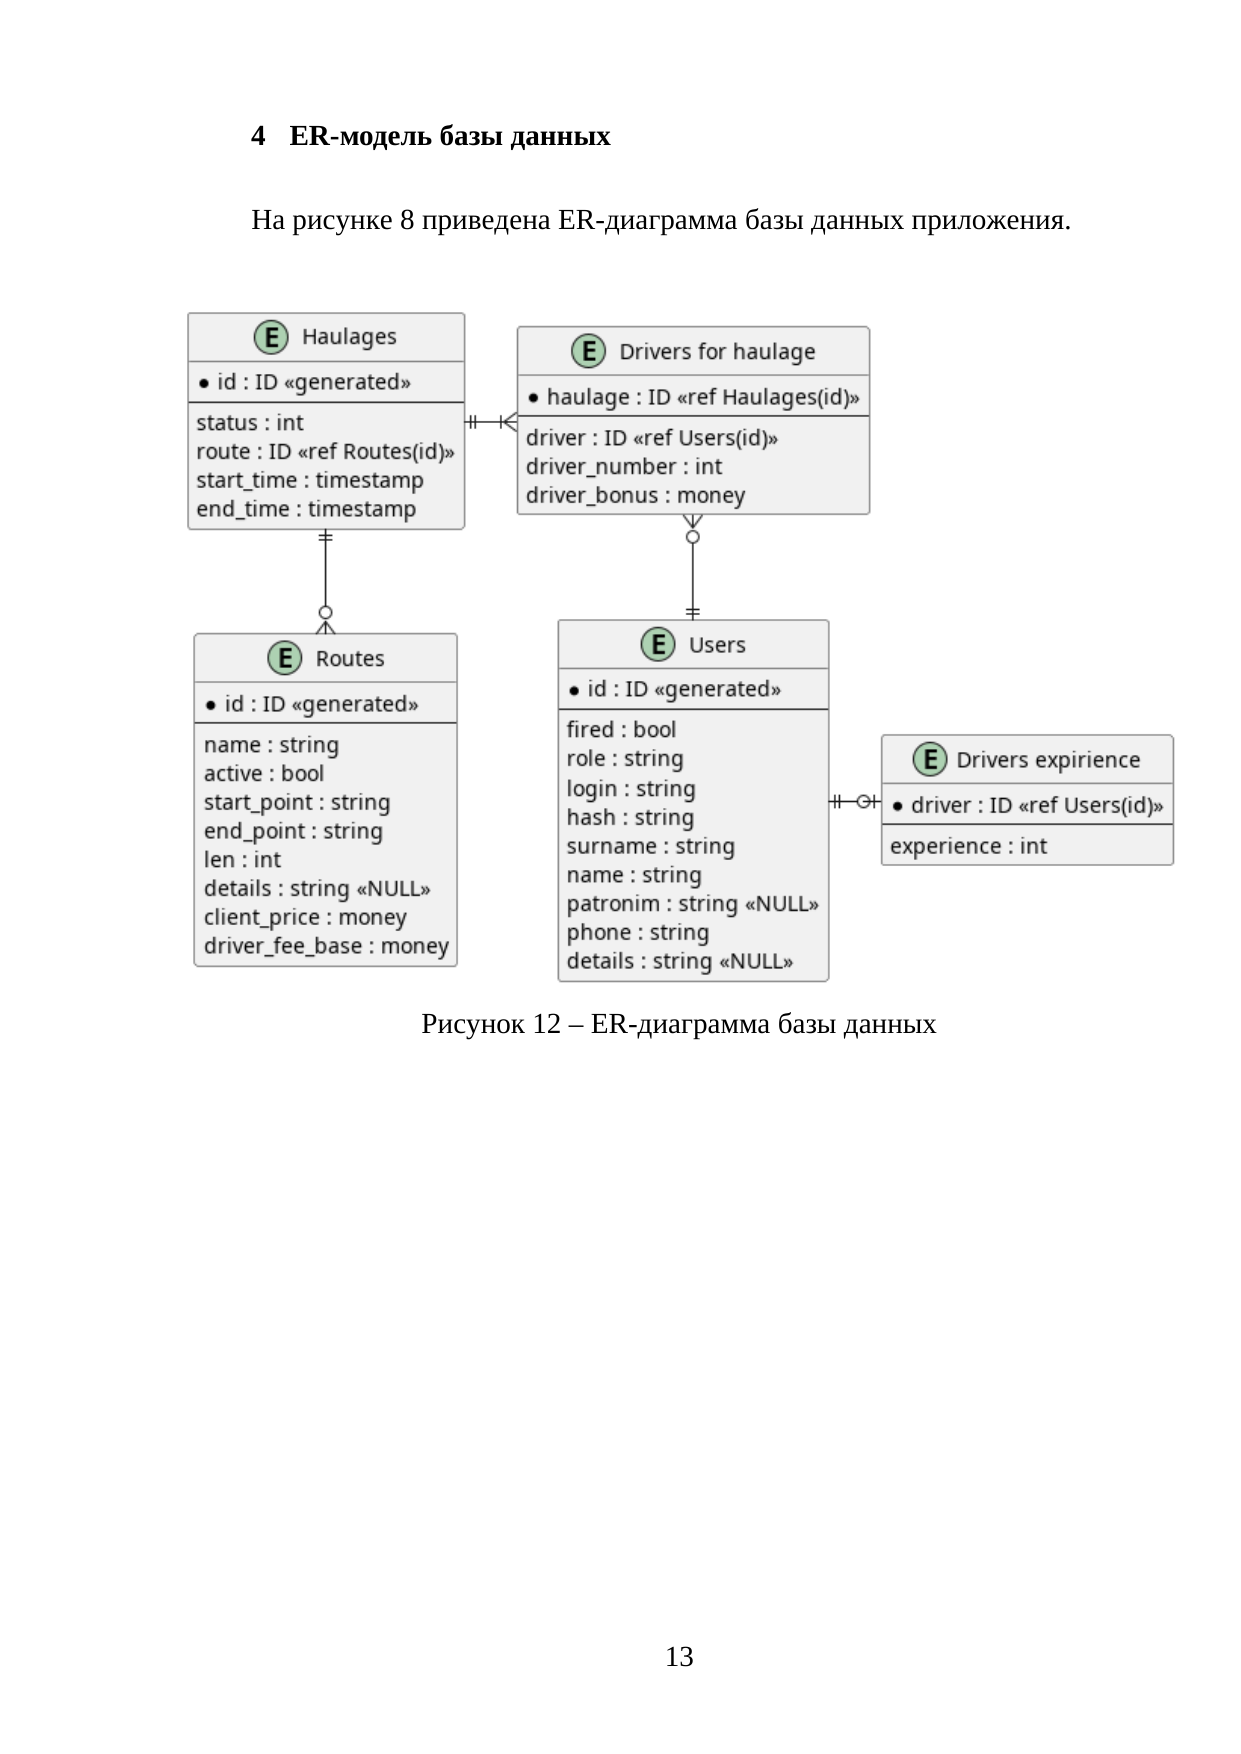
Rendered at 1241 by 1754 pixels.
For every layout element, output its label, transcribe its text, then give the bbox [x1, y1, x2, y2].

picture [177, 302, 1182, 990]
subtitle ER-модель базы данных [251, 118, 1181, 152]
list ER-диаграмма базы данных [177, 1006, 1181, 1039]
text На рисунке 8 приведена ER-диаграмма базы данных приложения. [177, 202, 1181, 236]
